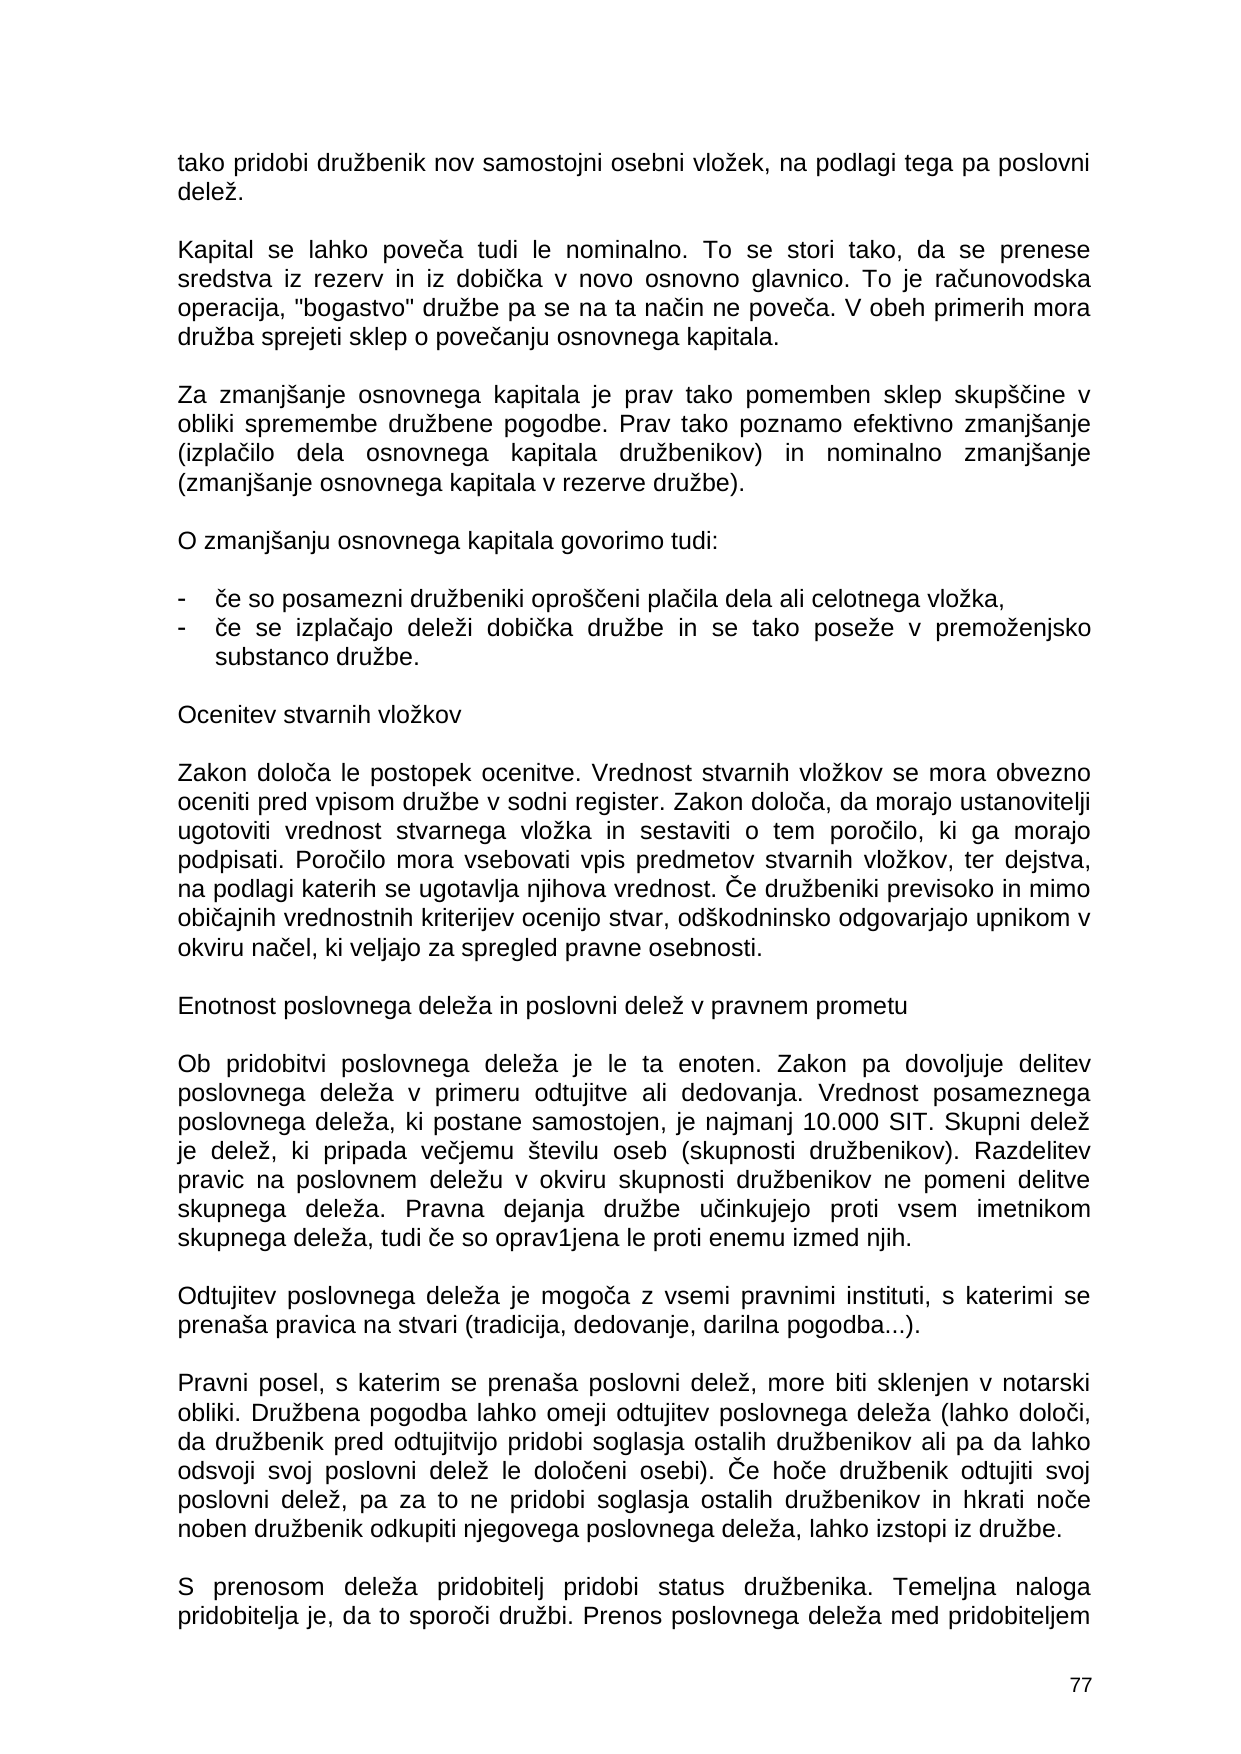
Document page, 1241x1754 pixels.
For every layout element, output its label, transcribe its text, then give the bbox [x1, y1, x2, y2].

text Enotnost poslovnega deleža in poslovni delež v pravnem prometu [177, 991, 1092, 1019]
text Kapital se lahko poveča tudi le nominalno. To se stori tako, da se prenese sredstva iz rezerv in iz dobička v novo osnovno glavnico. To je računovodska operacija, "bogastvo" družbe pa se na ta način ne poveča. V obeh primerih mora družba sprejeti sklep o povečanju osnovnega kapitala. [177, 235, 1092, 351]
text Odtujitev poslovnega deleža je mogoča z vsemi pravnimi instituti, s katerimi se prenaša pravica na stvari (tradicija, dedovanje, darilna pogodba...). [177, 1281, 1092, 1339]
text Ocenitev stvarnih vložkov [177, 700, 1092, 729]
text Ob pridobitvi poslovnega deleža je le ta enoten. Zakon pa dovoljuje delitev poslovnega deleža v primeru odtujitve ali dedovanja. Vrednost posameznega poslovnega deleža, ki postane samostojen, je najmanj 10.000 SIT. Skupni delež je delež, ki pripada večjemu številu oseb (skupnosti družbenikov). Razdelitev pravic na poslovnem deležu v okviru skupnosti družbenikov ne pomeni delitve skupnega deleža. Pravna dejanja družbe učinkujejo proti vsem imetnikom skupnega deleža, tudi če so oprav1jena le proti enemu izmed njih. [177, 1049, 1092, 1252]
list če se izplačajo deleži dobička družbe in se tako poseže v premoženjsko substanco družbe. [177, 613, 1092, 671]
text S prenosom deleža pridobitelj pridobi status družbenika. Temeljna naloga pridobitelja je, da to sporoči družbi. Prenos poslovnega deleža med pridobiteljem [177, 1572, 1092, 1630]
text O zmanjšanju osnovnega kapitala govorimo tudi: [177, 526, 1092, 554]
text Zakon določa le postopek ocenitve. Vrednost stvarnih vložkov se mora obvezno oceniti pred vpisom družbe v sodni register. Zakon določa, da morajo ustanovitelji ugotoviti vrednost stvarnega vložka in sestaviti o tem poročilo, ki ga morajo podpisati. Poročilo mora vsebovati vpis predmetov stvarnih vložkov, ter dejstva, na podlagi katerih se ugotavlja njihova vrednost. Če družbeniki previsoko in mimo običajnih vrednostnih kriterijev ocenijo stvar, odškodninsko odgovarjajo upnikom v okviru načel, ki veljajo za spregled pravne osebnosti. [177, 758, 1092, 961]
text Pravni posel, s katerim se prenaša poslovni delež, more biti sklenjen v notarski obliki. Družbena pogodba lahko omeji odtujitev poslovnega deleža (lahko določi, da družbenik pred odtujitvijo pridobi soglasja ostalih družbenikov ali pa da lahko odsvoji svoj poslovni delež le določeni osebi). Če hoče družbenik odtujiti svoj poslovni delež, pa za to ne pridobi soglasja ostalih družbenikov in hkrati noče noben družbenik odkupiti njegovega poslovnega deleža, lahko izstopi iz družbe. [177, 1368, 1092, 1543]
text tako pridobi družbenik nov samostojni osebni vložek, na podlagi tega pa poslovni delež. [177, 148, 1092, 206]
list če so posamezni družbeniki oproščeni plačila dela ali celotnega vložka, [177, 584, 1092, 613]
text Za zmanjšanje osnovnega kapitala je prav tako pomemben sklep skupščine v obliki spremembe družbene pogodbe. Prav tako poznamo efektivno zmanjšanje (izplačilo dela osnovnega kapitala družbenikov) in nominalno zmanjšanje (zmanjšanje osnovnega kapitala v rezerve družbe). [177, 380, 1092, 496]
